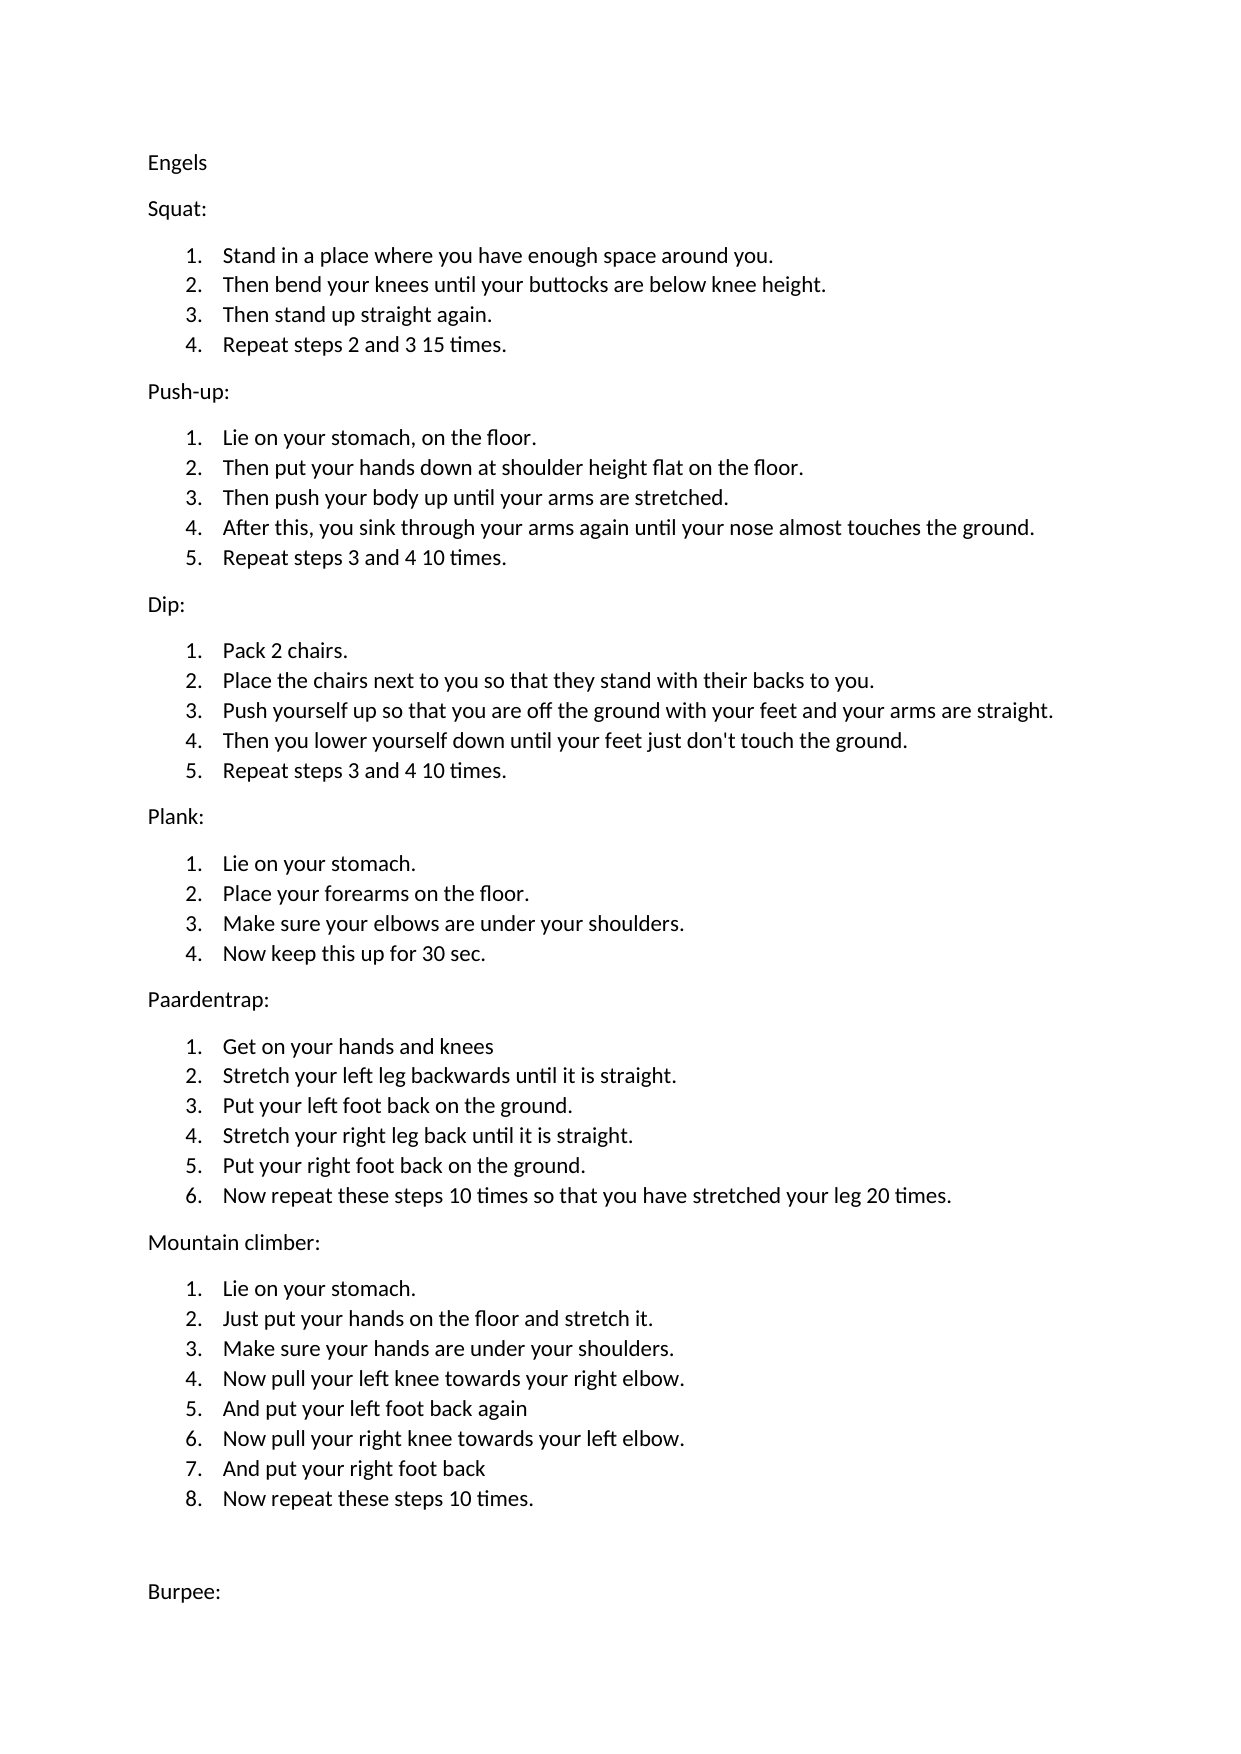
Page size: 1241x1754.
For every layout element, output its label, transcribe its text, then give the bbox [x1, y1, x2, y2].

list Place the chairs next to you so that they stand with their backs to you. [185, 666, 1093, 694]
text Burpee: [148, 1577, 1093, 1605]
list Stand in a place where you have enough space around you. [185, 241, 1093, 269]
list After this, you sink through your arms again until your nose almost touches the ground. [185, 513, 1093, 541]
list Push yourself up so that you are off the ground with your feet and your arms are straight. [185, 696, 1093, 724]
list Just put your hands on the floor and stretch it. [185, 1304, 1093, 1332]
list Put your left foot back on the ground. [185, 1092, 1093, 1119]
list Then push your body up until your arms are stretched. [185, 483, 1093, 511]
text Mountain climber: [148, 1228, 1093, 1256]
list Make sure your hands are under your shoulders. [185, 1334, 1093, 1362]
list Then you lower yourself down until your feet just don't touch the ground. [185, 726, 1093, 754]
list Lie on your stomach. [185, 1274, 1093, 1302]
text Plank: [148, 802, 1093, 830]
list Now keep this up for 30 sec. [185, 939, 1093, 967]
text Engels [148, 148, 1093, 176]
list Pack 2 chairs. [185, 636, 1093, 664]
list Now repeat these steps 10 times. [185, 1484, 1093, 1512]
list Now pull your right knee towards your left elbow. [185, 1424, 1093, 1452]
list Then bend your knees until your buttocks are below knee height. [185, 271, 1093, 299]
list Make sure your elbows are under your shoulders. [185, 909, 1093, 937]
list Repeat steps 3 and 4 10 times. [185, 756, 1093, 784]
list Now repeat these steps 10 times so that you have stretched your leg 20 times. [185, 1181, 1093, 1209]
list Repeat steps 2 and 3 15 times. [185, 330, 1093, 358]
text Push-up: [148, 377, 1093, 405]
text Squat: [148, 194, 1093, 222]
list Stretch your right leg back until it is straight. [185, 1121, 1093, 1149]
list Lie on your stomach. [185, 849, 1093, 877]
list And put your left foot back again [185, 1394, 1093, 1422]
list Then put your hands down at shoulder height flat on the floor. [185, 453, 1093, 481]
text Dip: [148, 590, 1093, 618]
list And put your right foot back [185, 1454, 1093, 1482]
list Stretch your left leg backwards until it is straight. [185, 1062, 1093, 1090]
list Lie on your stomach, on the floor. [185, 423, 1093, 452]
list Then stand up straight again. [185, 301, 1093, 328]
list Put your right foot back on the ground. [185, 1151, 1093, 1179]
list Place your forearms on the floor. [185, 879, 1093, 907]
text Paardentrap: [148, 985, 1093, 1013]
list Get on your hands and knees [185, 1032, 1093, 1060]
list Now pull your left knee towards your right elbow. [185, 1364, 1093, 1392]
list Repeat steps 3 and 4 10 times. [185, 543, 1093, 571]
